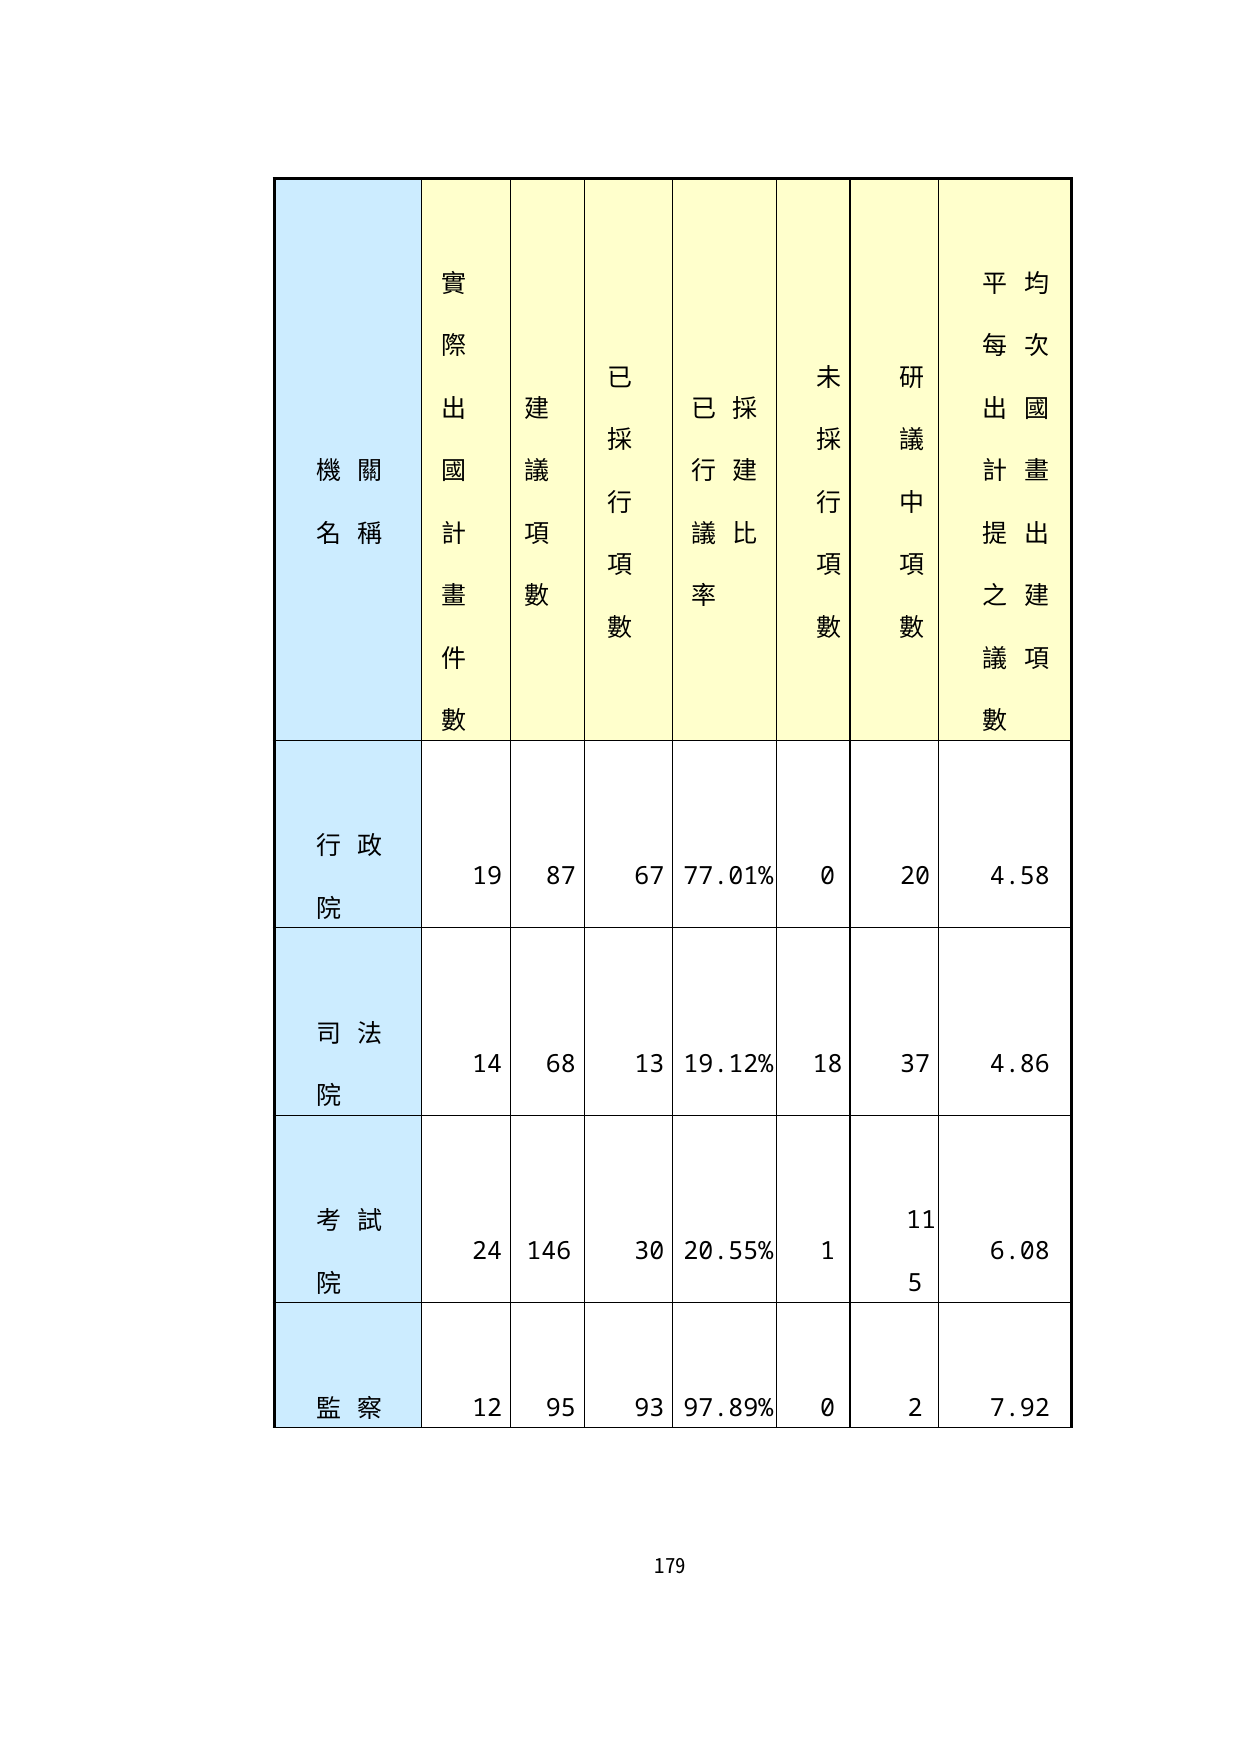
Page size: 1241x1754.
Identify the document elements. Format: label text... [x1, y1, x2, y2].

table_header 建議項數 [511, 180, 584, 740]
table_cell 行政院 [276, 741, 421, 927]
table_cell 7.92 [939, 1303, 1070, 1427]
table_header 已採行項數 [585, 180, 672, 740]
table_header 機關名稱 [276, 180, 421, 740]
table_cell 20.55% [673, 1116, 776, 1302]
table_cell 97.89% [673, 1303, 776, 1427]
table_cell 4.58 [939, 741, 1070, 927]
table_cell 4.86 [939, 928, 1070, 1115]
table_cell 19 [422, 741, 510, 927]
table_cell 68 [511, 928, 584, 1115]
table_cell 0 [777, 741, 849, 927]
table_cell 14 [422, 928, 510, 1115]
table_cell 24 [422, 1116, 510, 1302]
table_cell 67 [585, 741, 672, 927]
table_header 實際出國計畫件數 [422, 180, 510, 740]
table_header 已採行建議比率 [673, 180, 776, 740]
table_cell 146 [511, 1116, 584, 1302]
table_cell 監察 [276, 1303, 421, 1427]
table_header 研議中項數 [851, 180, 938, 740]
table_cell 13 [585, 928, 672, 1115]
table_cell 93 [585, 1303, 672, 1427]
table_cell 30 [585, 1116, 672, 1302]
table_cell 18 [777, 928, 849, 1115]
table_cell 1 [777, 1116, 849, 1302]
table_cell 2 [851, 1303, 938, 1427]
table_header 平均每次出國計畫提出之建議項數 [939, 180, 1070, 740]
table_cell 20 [851, 741, 938, 927]
table_cell 115 [851, 1116, 938, 1302]
table_cell 95 [511, 1303, 584, 1427]
table_cell 6.08 [939, 1116, 1070, 1302]
table_cell 19.12% [673, 928, 776, 1115]
table_cell 12 [422, 1303, 510, 1427]
table_cell 0 [777, 1303, 849, 1427]
table_cell 87 [511, 741, 584, 927]
table_cell 司法院 [276, 928, 421, 1115]
table_cell 考試院 [276, 1116, 421, 1302]
table_cell 37 [851, 928, 938, 1115]
table_cell 77.01% [673, 741, 776, 927]
table_header 未採行項數 [777, 180, 849, 740]
